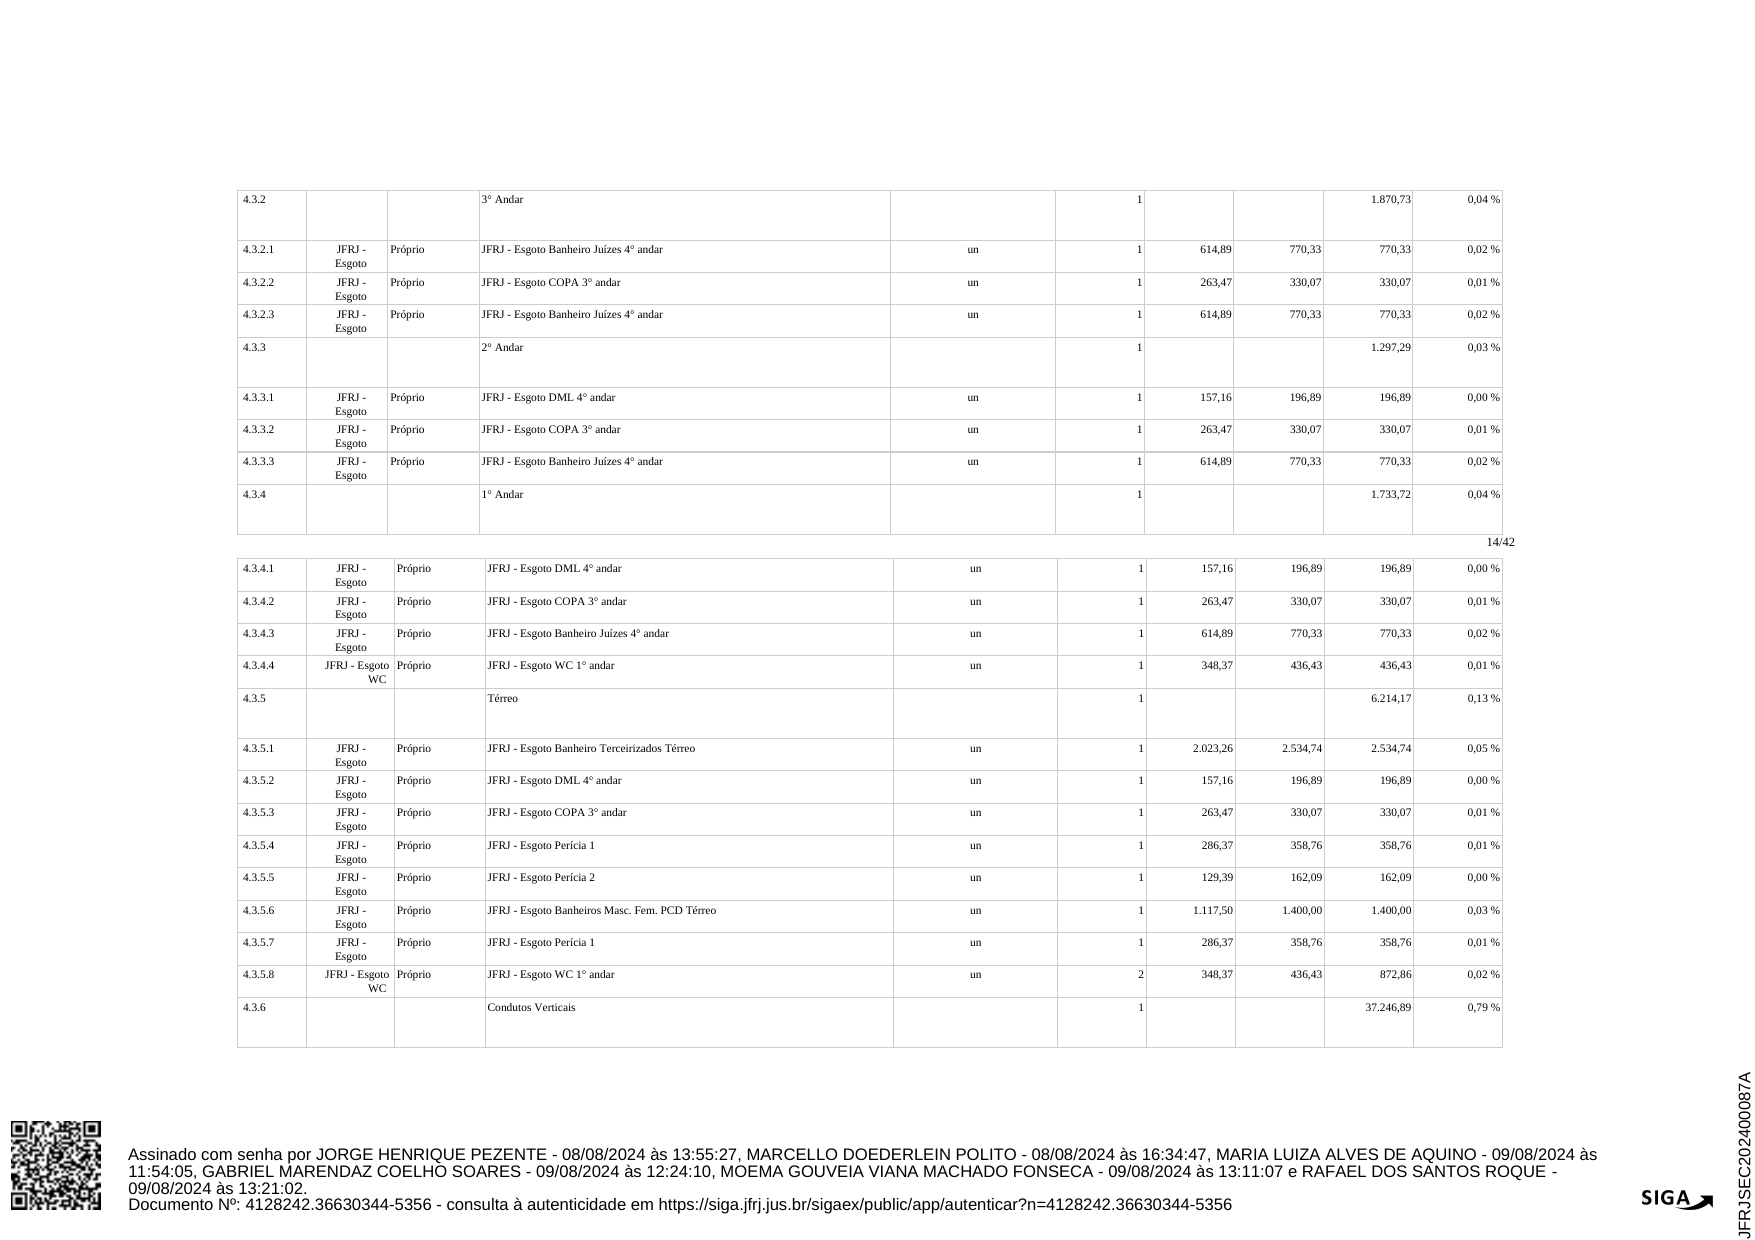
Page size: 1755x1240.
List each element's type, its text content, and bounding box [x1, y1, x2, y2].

table_header 4.3.4.1 [238, 559, 306, 591]
table_cell 614,89 [1145, 453, 1233, 484]
table_cell 1 [1056, 191, 1144, 239]
table_cell JFRJ - Esgoto Banheiro Juízes 4° andar [486, 624, 893, 655]
table_cell [388, 191, 479, 239]
table_cell 358,76 [1325, 836, 1413, 867]
table_cell JFRJ - Esgoto [307, 305, 387, 337]
table_cell 330,07 [1325, 804, 1413, 835]
table_cell 1 [1058, 771, 1146, 802]
table_cell 614,89 [1147, 624, 1235, 655]
table_cell 4.3.4 [238, 485, 306, 534]
table_cell [1234, 485, 1323, 534]
table_cell 263,47 [1145, 273, 1233, 304]
table_cell 0,02 % [1413, 453, 1502, 484]
table_cell 1 [1058, 901, 1146, 932]
table_cell 1.117,50 [1147, 901, 1235, 932]
table_cell Térreo [486, 689, 893, 738]
table_cell un [894, 592, 1057, 623]
table_cell Próprio [395, 868, 485, 900]
table_header 196,89 [1325, 559, 1413, 591]
table_cell JFRJ - Esgoto [307, 933, 394, 964]
table_cell 0,04 % [1413, 191, 1502, 239]
table_cell [307, 338, 387, 387]
table_cell 1 [1058, 933, 1146, 964]
table_cell 3° Andar [480, 191, 890, 239]
table_cell 1 [1058, 739, 1146, 770]
table_cell 4.3.2.3 [238, 305, 306, 337]
table_cell 1 [1058, 656, 1146, 688]
table_cell Próprio [395, 836, 485, 867]
table_cell 4.3.2 [238, 191, 306, 239]
table_cell 2 [1058, 966, 1146, 997]
table_cell 196,89 [1234, 388, 1323, 419]
table_cell [1145, 485, 1233, 534]
table_cell Próprio [395, 901, 485, 932]
table_cell 2.023,26 [1147, 739, 1235, 770]
table_cell 4.3.6 [238, 998, 306, 1047]
table_cell JFRJ - Esgoto [307, 241, 387, 272]
table_cell JFRJ - Esgoto [307, 592, 394, 623]
table_cell JFRJ - Esgoto Banheiro Juízes 4° andar [480, 305, 890, 337]
table_cell 348,37 [1147, 966, 1235, 997]
table_cell 4.3.5.1 [238, 739, 306, 770]
table_cell Próprio [395, 966, 485, 997]
table_cell 6.214,17 [1325, 689, 1413, 738]
table_cell Próprio [395, 739, 485, 770]
table_cell 263,47 [1147, 592, 1235, 623]
table_cell 162,09 [1325, 868, 1413, 900]
table_cell Próprio [388, 388, 479, 419]
table_cell 0,05 % [1414, 739, 1502, 770]
table_cell 1 [1056, 420, 1144, 451]
table_cell un [894, 624, 1057, 655]
table_cell JFRJ - Esgoto [307, 836, 394, 867]
table_cell 1.870,73 [1324, 191, 1412, 239]
table_cell JFRJ - Esgoto WC [307, 656, 394, 688]
table_cell 4.3.2.2 [238, 273, 306, 304]
table_cell JFRJ - Esgoto [307, 453, 387, 484]
table_cell 1.400,00 [1236, 901, 1324, 932]
table_cell 436,43 [1236, 966, 1324, 997]
table_cell un [894, 868, 1057, 900]
table_cell JFRJ - Esgoto [307, 420, 387, 451]
table_cell [388, 485, 479, 534]
table_cell 436,43 [1325, 656, 1413, 688]
table_cell 0,79 % [1414, 998, 1502, 1047]
table_cell JFRJ - Esgoto Perícia 2 [486, 868, 893, 900]
table_cell 330,07 [1325, 592, 1413, 623]
table_cell 157,16 [1145, 388, 1233, 419]
table_cell 0,00 % [1414, 771, 1502, 802]
table_cell un [891, 420, 1055, 451]
table_cell [1236, 998, 1324, 1047]
table_cell 1.297,29 [1324, 338, 1412, 387]
table_cell 0,01 % [1414, 836, 1502, 867]
table_cell 4.3.5.3 [238, 804, 306, 835]
table_cell un [894, 656, 1057, 688]
table_cell 770,33 [1324, 453, 1412, 484]
table_cell 1 [1058, 804, 1146, 835]
table_cell un [891, 241, 1055, 272]
table_cell JFRJ - Esgoto WC 1° andar [486, 656, 893, 688]
table_cell [388, 338, 479, 387]
table_cell 263,47 [1145, 420, 1233, 451]
table_cell JFRJ - Esgoto [307, 739, 394, 770]
table_cell 348,37 [1147, 656, 1235, 688]
table_cell 0,02 % [1413, 305, 1502, 337]
table_cell [894, 998, 1057, 1047]
table_cell JFRJ - Esgoto COPA 3° andar [480, 420, 890, 451]
table_cell 0,01 % [1414, 656, 1502, 688]
table_cell [894, 689, 1057, 738]
table_cell 0,13 % [1414, 689, 1502, 738]
table_cell 614,89 [1145, 241, 1233, 272]
table_cell 196,89 [1236, 771, 1324, 802]
table_cell 286,37 [1147, 933, 1235, 964]
table_cell un [891, 305, 1055, 337]
table_cell JFRJ - Esgoto Banheiro Juízes 4° andar [480, 241, 890, 272]
table_header 1 [1058, 559, 1146, 591]
table_cell [395, 689, 485, 738]
table_header JFRJ - Esgoto [307, 559, 394, 591]
table_cell un [894, 966, 1057, 997]
table_cell JFRJ - Esgoto Perícia 1 [486, 836, 893, 867]
table_cell 4.3.5.8 [238, 966, 306, 997]
table_cell Próprio [395, 771, 485, 802]
table_cell 157,16 [1147, 771, 1235, 802]
table_cell [891, 191, 1055, 239]
table_cell [307, 485, 387, 534]
table_cell 2.534,74 [1325, 739, 1413, 770]
table_cell Próprio [395, 933, 485, 964]
table_cell 129,39 [1147, 868, 1235, 900]
table_cell 358,76 [1236, 933, 1324, 964]
table_cell 4.3.2.1 [238, 241, 306, 272]
table_cell 0,01 % [1414, 933, 1502, 964]
table_cell 4.3.3.1 [238, 388, 306, 419]
table_cell [395, 998, 485, 1047]
table_cell 1 [1056, 273, 1144, 304]
table_cell 1 [1056, 485, 1144, 534]
table_cell 330,07 [1324, 420, 1412, 451]
table_cell Próprio [388, 273, 479, 304]
table_header JFRJ - Esgoto DML 4° andar [486, 559, 893, 591]
table_cell un [894, 836, 1057, 867]
table_cell 4.3.4.3 [238, 624, 306, 655]
table_cell 1 [1058, 689, 1146, 738]
table_cell 1 [1056, 453, 1144, 484]
table_cell JFRJ - Esgoto Perícia 1 [486, 933, 893, 964]
table_cell JFRJ - Esgoto DML 4° andar [480, 388, 890, 419]
table_header 157,16 [1147, 559, 1235, 591]
table_cell 330,07 [1234, 420, 1323, 451]
table_cell 1.400,00 [1325, 901, 1413, 932]
table_cell 770,33 [1324, 305, 1412, 337]
table_cell 4.3.5.5 [238, 868, 306, 900]
table_cell JFRJ - Esgoto Banheiro Juízes 4° andar [480, 453, 890, 484]
table_cell JFRJ - Esgoto [307, 273, 387, 304]
table_cell un [891, 453, 1055, 484]
table_cell 0,00 % [1413, 388, 1502, 419]
table_cell Próprio [395, 592, 485, 623]
table_cell 4.3.5.4 [238, 836, 306, 867]
table_cell 0,04 % [1413, 485, 1502, 534]
table_cell 4.3.5 [238, 689, 306, 738]
table_cell 162,09 [1236, 868, 1324, 900]
table_cell 4.3.3.2 [238, 420, 306, 451]
table_header Próprio [395, 559, 485, 591]
table_cell 0,02 % [1414, 624, 1502, 655]
table_cell 0,02 % [1414, 966, 1502, 997]
table_cell [307, 191, 387, 239]
table_cell JFRJ - Esgoto WC [307, 966, 394, 997]
table_cell [1145, 338, 1233, 387]
table_header 196,89 [1236, 559, 1324, 591]
table_cell [307, 689, 394, 738]
table_cell 4.3.3.3 [238, 453, 306, 484]
table_cell un [894, 771, 1057, 802]
table_cell un [894, 901, 1057, 932]
table_cell Próprio [388, 241, 479, 272]
table_cell 1 [1056, 241, 1144, 272]
table_cell 263,47 [1147, 804, 1235, 835]
table_cell 614,89 [1145, 305, 1233, 337]
table_cell Próprio [395, 804, 485, 835]
table_cell 1 [1056, 388, 1144, 419]
table_cell 330,07 [1236, 592, 1324, 623]
table_cell 1 [1058, 836, 1146, 867]
table_cell 770,33 [1236, 624, 1324, 655]
table_cell 196,89 [1324, 388, 1412, 419]
table_cell 1 [1058, 592, 1146, 623]
table_cell 0,01 % [1414, 804, 1502, 835]
table_cell 1 [1058, 998, 1146, 1047]
table_cell [1234, 191, 1323, 239]
table_cell 0,03 % [1413, 338, 1502, 387]
table_cell 4.3.5.6 [238, 901, 306, 932]
table_header un [894, 559, 1057, 591]
table_cell [891, 485, 1055, 534]
table_cell 770,33 [1234, 305, 1323, 337]
table_cell 1 [1056, 305, 1144, 337]
table_cell 330,07 [1234, 273, 1323, 304]
table_cell JFRJ - Esgoto COPA 3° andar [486, 804, 893, 835]
table_cell Próprio [388, 420, 479, 451]
table_cell 2° Andar [480, 338, 890, 387]
table_cell [1234, 338, 1323, 387]
table_cell 1 [1058, 624, 1146, 655]
table_cell JFRJ - Esgoto DML 4° andar [486, 771, 893, 802]
table_cell 330,07 [1324, 273, 1412, 304]
table_cell 330,07 [1236, 804, 1324, 835]
table_cell JFRJ - Esgoto [307, 771, 394, 802]
table_cell 4.3.5.7 [238, 933, 306, 964]
table_cell JFRJ - Esgoto [307, 901, 394, 932]
table_cell 770,33 [1234, 241, 1323, 272]
table_cell JFRJ - Esgoto [307, 624, 394, 655]
table_cell Próprio [395, 656, 485, 688]
table_cell [1147, 998, 1235, 1047]
table_cell 4.3.4.4 [238, 656, 306, 688]
table_cell 1 [1056, 338, 1144, 387]
table_cell JFRJ - Esgoto WC 1° andar [486, 966, 893, 997]
table_cell 1.733,72 [1324, 485, 1412, 534]
table_cell JFRJ - Esgoto COPA 3° andar [486, 592, 893, 623]
table_cell 1 [1058, 868, 1146, 900]
table_cell 4.3.4.2 [238, 592, 306, 623]
table_cell un [891, 388, 1055, 419]
table_cell [1145, 191, 1233, 239]
table_cell JFRJ - Esgoto COPA 3° andar [480, 273, 890, 304]
table_cell Próprio [388, 453, 479, 484]
table_cell 436,43 [1236, 656, 1324, 688]
table_cell [1236, 689, 1324, 738]
table_cell [307, 998, 394, 1047]
table_cell [1147, 689, 1235, 738]
table_cell JFRJ - Esgoto [307, 868, 394, 900]
table_cell 0,01 % [1413, 273, 1502, 304]
table_cell 770,33 [1324, 241, 1412, 272]
table_cell [891, 338, 1055, 387]
table_cell JFRJ - Esgoto Banheiros Masc. Fem. PCD Térreo [486, 901, 893, 932]
table_cell Próprio [388, 305, 479, 337]
text 14/42 [237, 535, 1516, 549]
table_cell 37.246,89 [1325, 998, 1413, 1047]
table_cell 4.3.3 [238, 338, 306, 387]
table_cell 872,86 [1325, 966, 1413, 997]
table_cell 0,01 % [1413, 420, 1502, 451]
table_header 0,00 % [1414, 559, 1502, 591]
table_cell 358,76 [1325, 933, 1413, 964]
table_cell JFRJ - Esgoto [307, 388, 387, 419]
table_cell 0,01 % [1414, 592, 1502, 623]
table_cell un [894, 933, 1057, 964]
table_cell un [894, 739, 1057, 770]
table_cell 0,00 % [1414, 868, 1502, 900]
table_cell JFRJ - Esgoto Banheiro Terceirizados Térreo [486, 739, 893, 770]
table_cell 0,03 % [1414, 901, 1502, 932]
table_cell 358,76 [1236, 836, 1324, 867]
table_cell 196,89 [1325, 771, 1413, 802]
table_cell 4.3.5.2 [238, 771, 306, 802]
table_cell Próprio [395, 624, 485, 655]
table_cell 1° Andar [480, 485, 890, 534]
table_cell un [894, 804, 1057, 835]
table_cell 770,33 [1234, 453, 1323, 484]
table_cell un [891, 273, 1055, 304]
table_cell JFRJ - Esgoto [307, 804, 394, 835]
table_cell 0,02 % [1413, 241, 1502, 272]
table_cell 2.534,74 [1236, 739, 1324, 770]
table_cell 286,37 [1147, 836, 1235, 867]
table_cell Condutos Verticais [486, 998, 893, 1047]
table_cell 770,33 [1325, 624, 1413, 655]
